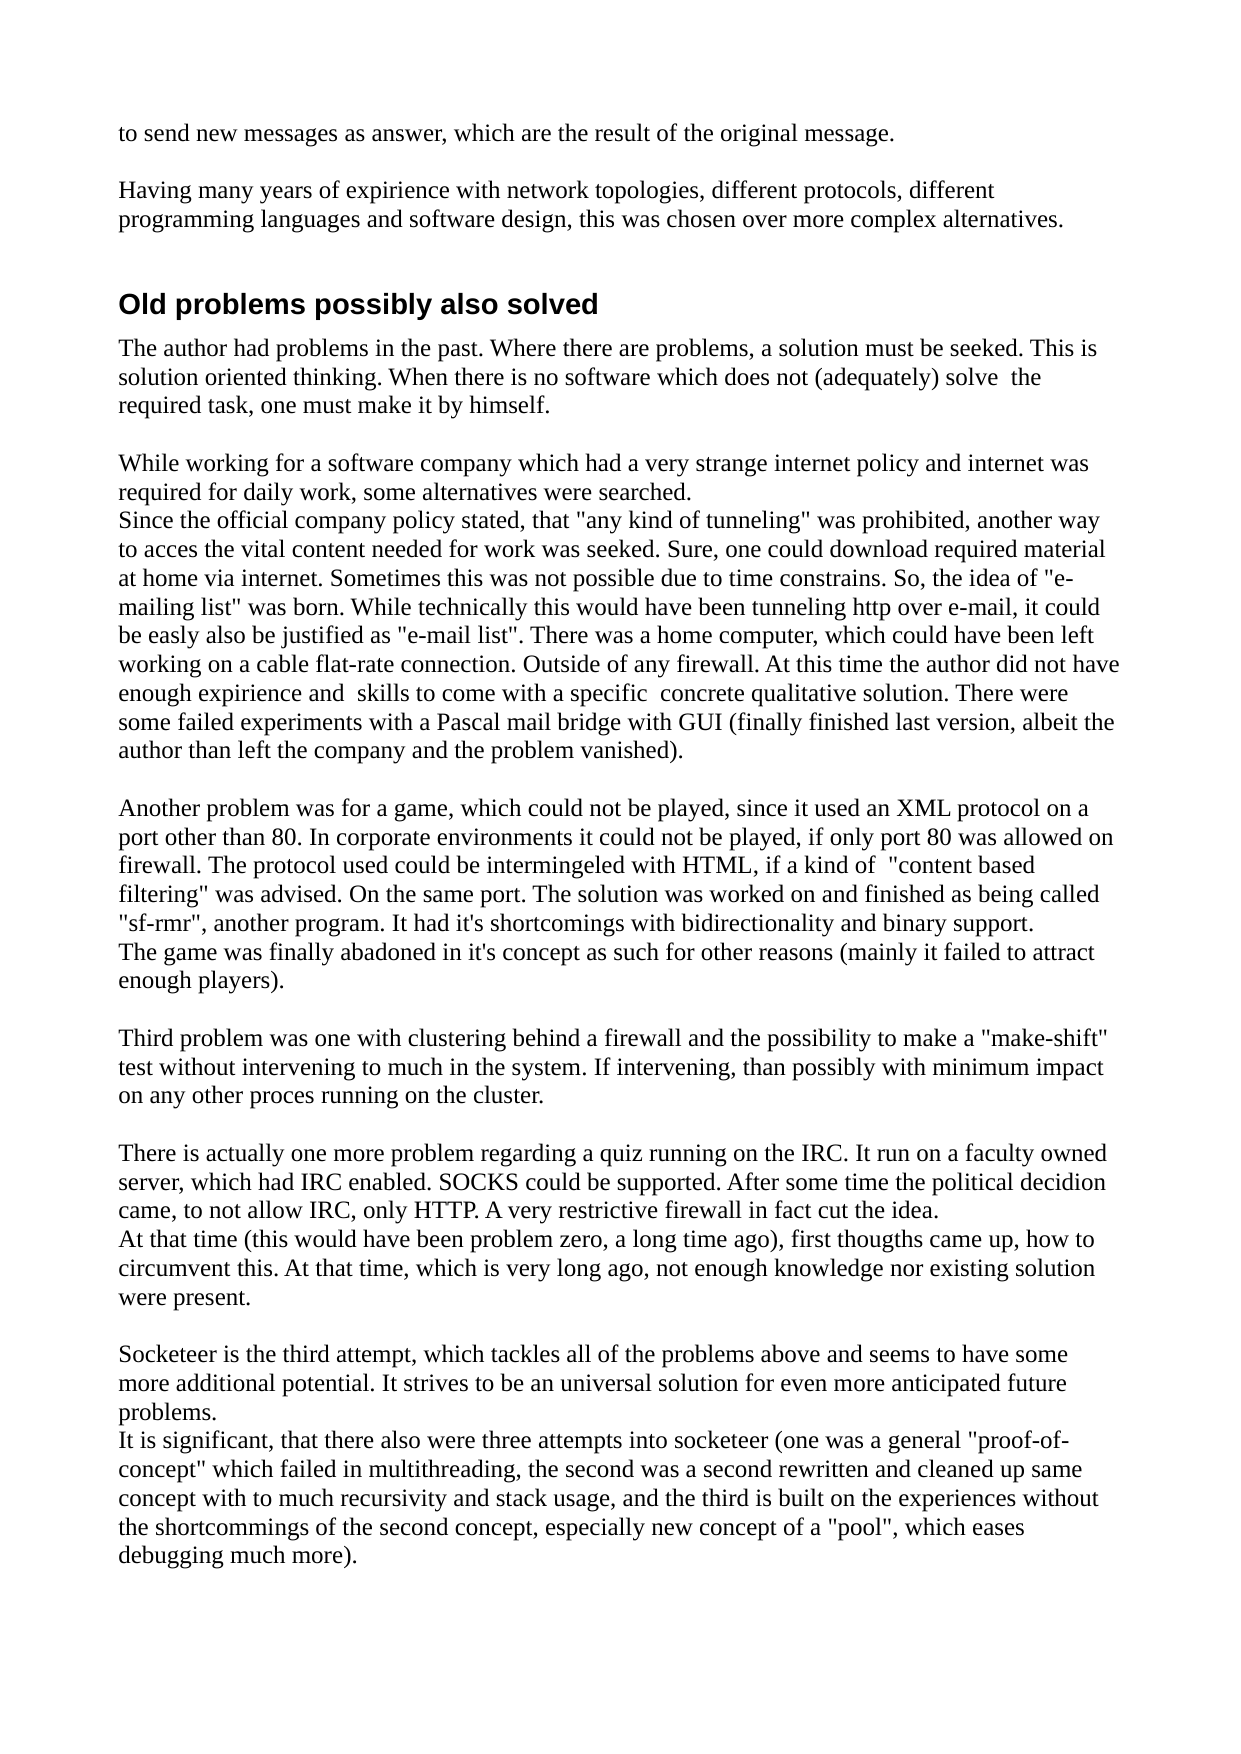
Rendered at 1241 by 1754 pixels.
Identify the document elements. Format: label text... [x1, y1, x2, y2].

text The author had problems in the past. Where there are problems, a solution must be seeked. This is solution oriented thinking. When there is no software which does not (adequately) solve the required task, one must make it by himself. [118, 333, 1122, 419]
text Another problem was for a game, which could not be played, since it used an XML protocol on a port other than 80. In corporate environments it could not be played, if only port 80 was allowed on firewall. The protocol used could be intermingeled with HTML, if a kind of "content based filtering" was advised. On the same port. The solution was worked on and finished as being called "sf-rmr", another program. It had it's shortcomings with bidirectionality and binary support. [118, 793, 1122, 937]
text Since the official company policy stated, that "any kind of tunneling" was prohibited, another way to acces the vital content needed for work was seeked. Sure, one could download required material at home via internet. Sometimes this was not possible due to time constrains. So, the idea of "e-mailing list" was born. While technically this would have been tunneling http over e-mail, it could be easly also be justified as "e-mail list". There was a home computer, which could have been left working on a cable flat-rate connection. Outside of any firewall. At this time the author did not have enough expirience and skills to come with a specific concrete qualitative solution. There were some failed experiments with a Pascal mail bridge with GUI (finally finished last version, albeit the author than left the company and the problem vanished). [118, 505, 1122, 764]
subtitle Old problems possibly also solved [118, 287, 1122, 320]
text Third problem was one with clustering behind a firewall and the possibility to make a "make-shift" test without intervening to much in the system. If intervening, than possibly with minimum impact on any other proces running on the cluster. There is actually one more problem regarding a quiz running on the IRC. It run on a faculty owned server, which had IRC enabled. SOCKS could be supported. After some time the political decidion came, to not allow IRC, only HTTP. A very restrictive firewall in fact cut the idea. At that time (this would have been problem zero, a long time ago), first thougths came up, how to circumvent this. At that time, which is very long ago, not enough knowledge nor existing solution were present. [118, 1023, 1122, 1310]
text While working for a software company which had a very strange internet policy and internet was required for daily work, some alternatives were searched. [118, 448, 1122, 505]
text Socketeer is the third attempt, which tackles all of the problems above and seems to have some more additional potential. It strives to be an universal solution for even more anticipated future problems. It is significant, that there also were three attempts into socketeer (one was a general "proof-of-concept" which failed in multithreading, the second was a second rewritten and cleaned up same concept with to much recursivity and stack usage, and the third is built on the experiences without the shortcommings of the second concept, especially new concept of a "pool", which eases debugging much more). [118, 1310, 1122, 1569]
text to send new messages as answer, which are the result of the original message. Having many years of expirience with network topologies, different protocols, different programming languages and software design, this was chosen over more complex alternatives. [118, 118, 1122, 233]
text The game was finally abadoned in it's concept as such for other reasons (mainly it failed to attract enough players). [118, 937, 1122, 1023]
